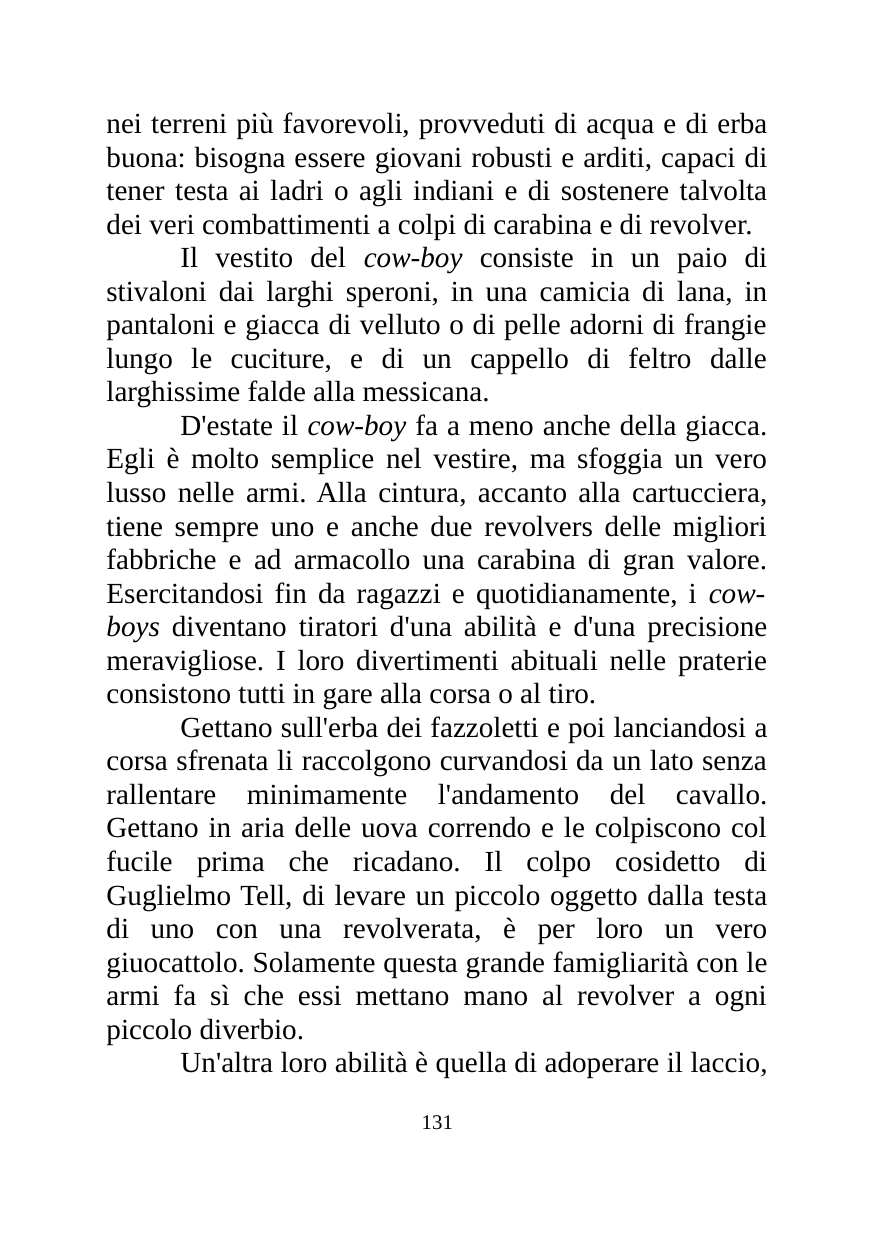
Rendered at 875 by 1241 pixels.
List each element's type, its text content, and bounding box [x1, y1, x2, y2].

text nei terreni più favorevoli, provveduti di acqua e di erba buona: bisogna essere giovani robusti e arditi, capaci di tener testa ai ladri o agli indiani e di sostenere talvolta dei veri combattimenti a colpi di carabina e di revolver. [106, 106, 768, 240]
text D'estate il cow-boy fa a meno anche della giacca. Egli è molto semplice nel vestire, ma sfoggia un vero lusso nelle armi. Alla cintura, accanto alla cartucciera, tiene sempre uno e anche due revolvers delle migliori fabbriche e ad armacollo una carabina di gran valore. Esercitandosi fin da ragazzi e quotidianamente, i cow-boys diventano tiratori d'una abilità e d'una precisione meravigliose. I loro divertimenti abituali nelle praterie consistono tutti in gare alla corsa o al tiro. [106, 408, 768, 710]
text Il vestito del cow-boy consiste in un paio di stivaloni dai larghi speroni, in una camicia di lana, in pantaloni e giacca di velluto o di pelle adorni di frangie lungo le cuciture, e di un cappello di feltro dalle larghissime falde alla messicana. [106, 240, 768, 408]
text Un'altra loro abilità è quella di adoperare il laccio, [106, 1045, 768, 1079]
text Gettano sull'erba dei fazzoletti e poi lanciandosi a corsa sfrenata li raccolgono curvandosi da un lato senza rallentare minimamente l'andamento del cavallo. Gettano in aria delle uova correndo e le colpiscono col fucile prima che ricadano. Il colpo cosidetto di Guglielmo Tell, di levare un piccolo oggetto dalla testa di uno con una revolverata, è per loro un vero giuocattolo. Solamente questa grande famigliarità con le armi fa sì che essi mettano mano al revolver a ogni piccolo diverbio. [106, 710, 768, 1045]
